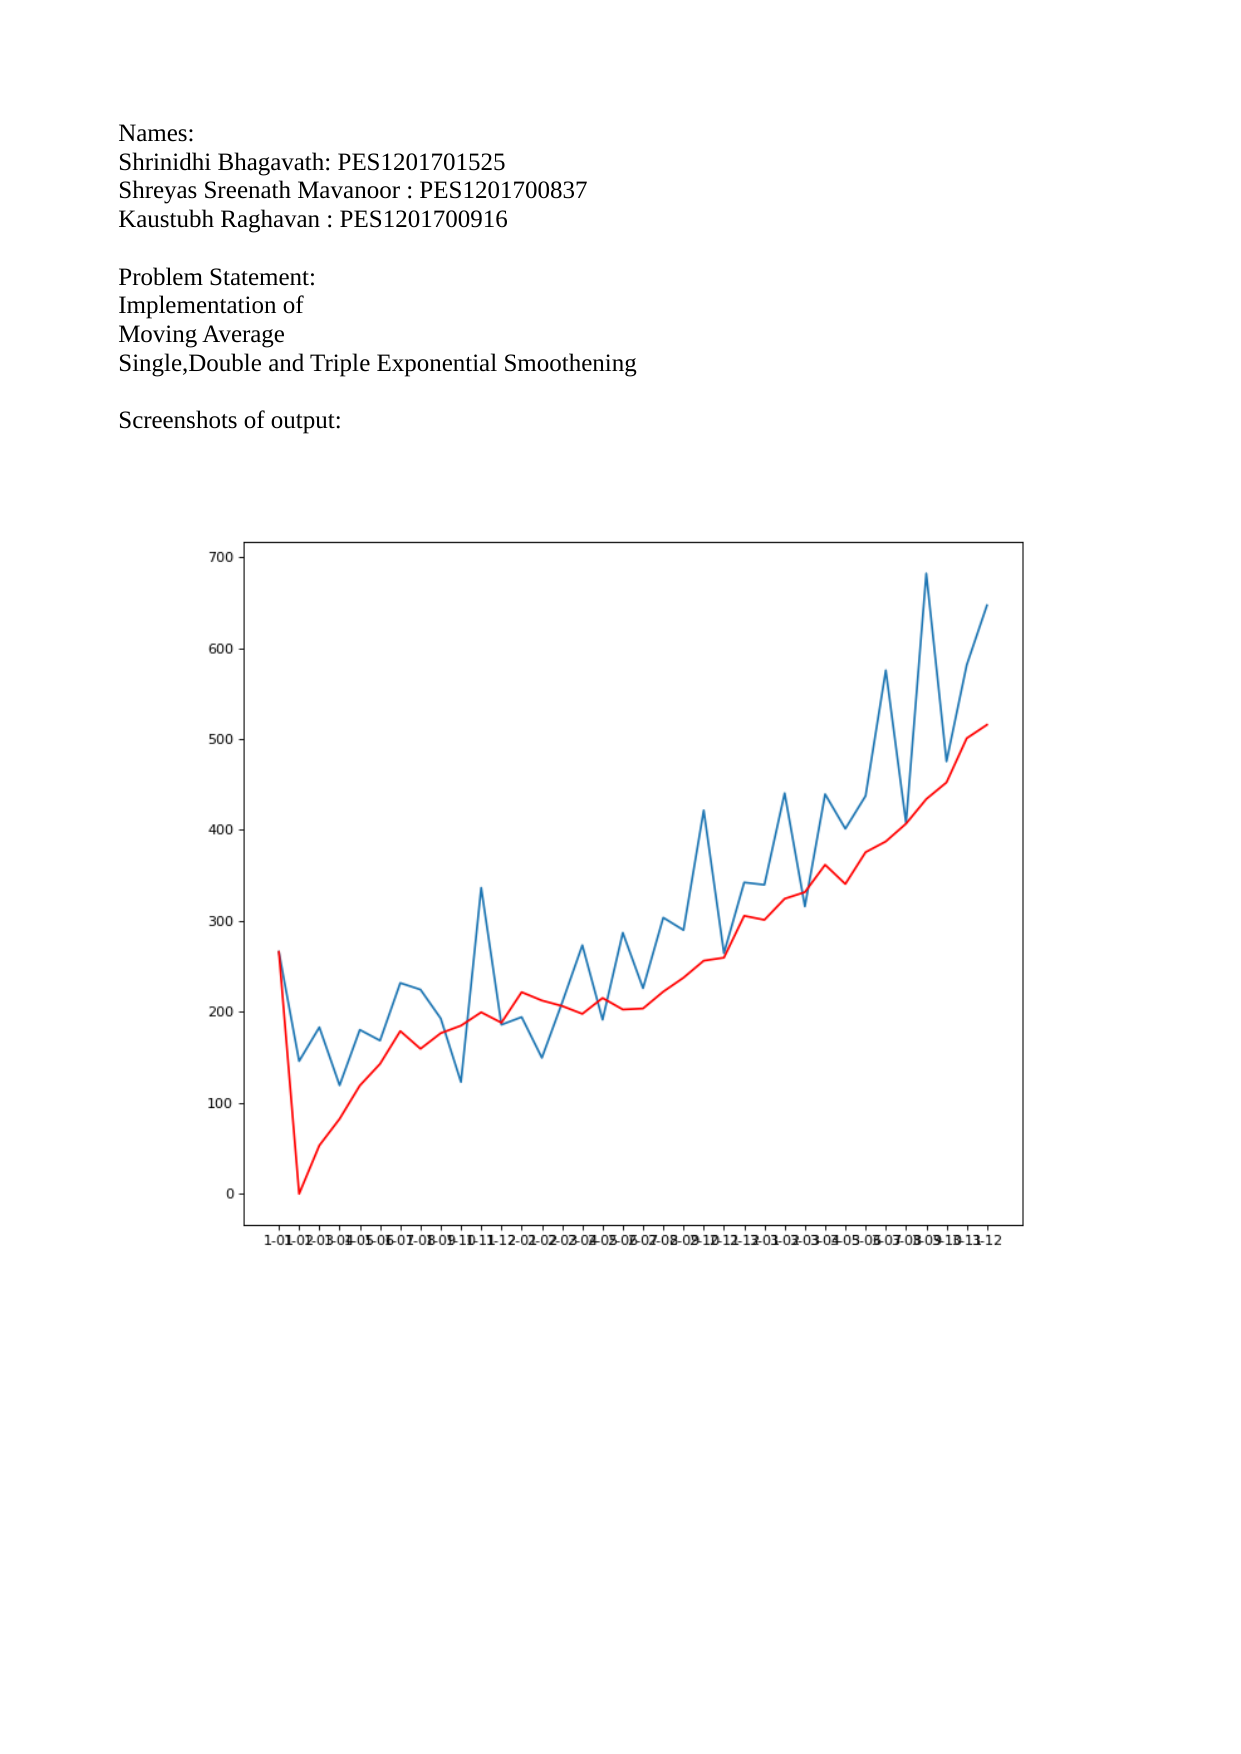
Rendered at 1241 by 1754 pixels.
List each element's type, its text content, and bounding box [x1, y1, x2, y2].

text Screenshots of output: [118, 406, 1122, 434]
text Problem Statement: [118, 262, 1122, 291]
text Kaustubh Raghavan : PES1201700916 [118, 204, 1122, 233]
text Implementation of [118, 291, 1122, 319]
text Names: [118, 118, 1122, 147]
text Moving Average [118, 319, 1122, 348]
text Shrinidhi Bhagavath: PES1201701525 [118, 147, 1122, 176]
text Shreyas Sreenath Mavanoor : PES1201700837 [118, 176, 1122, 204]
text Single,Double and Triple Exponential Smoothening [118, 348, 1122, 377]
